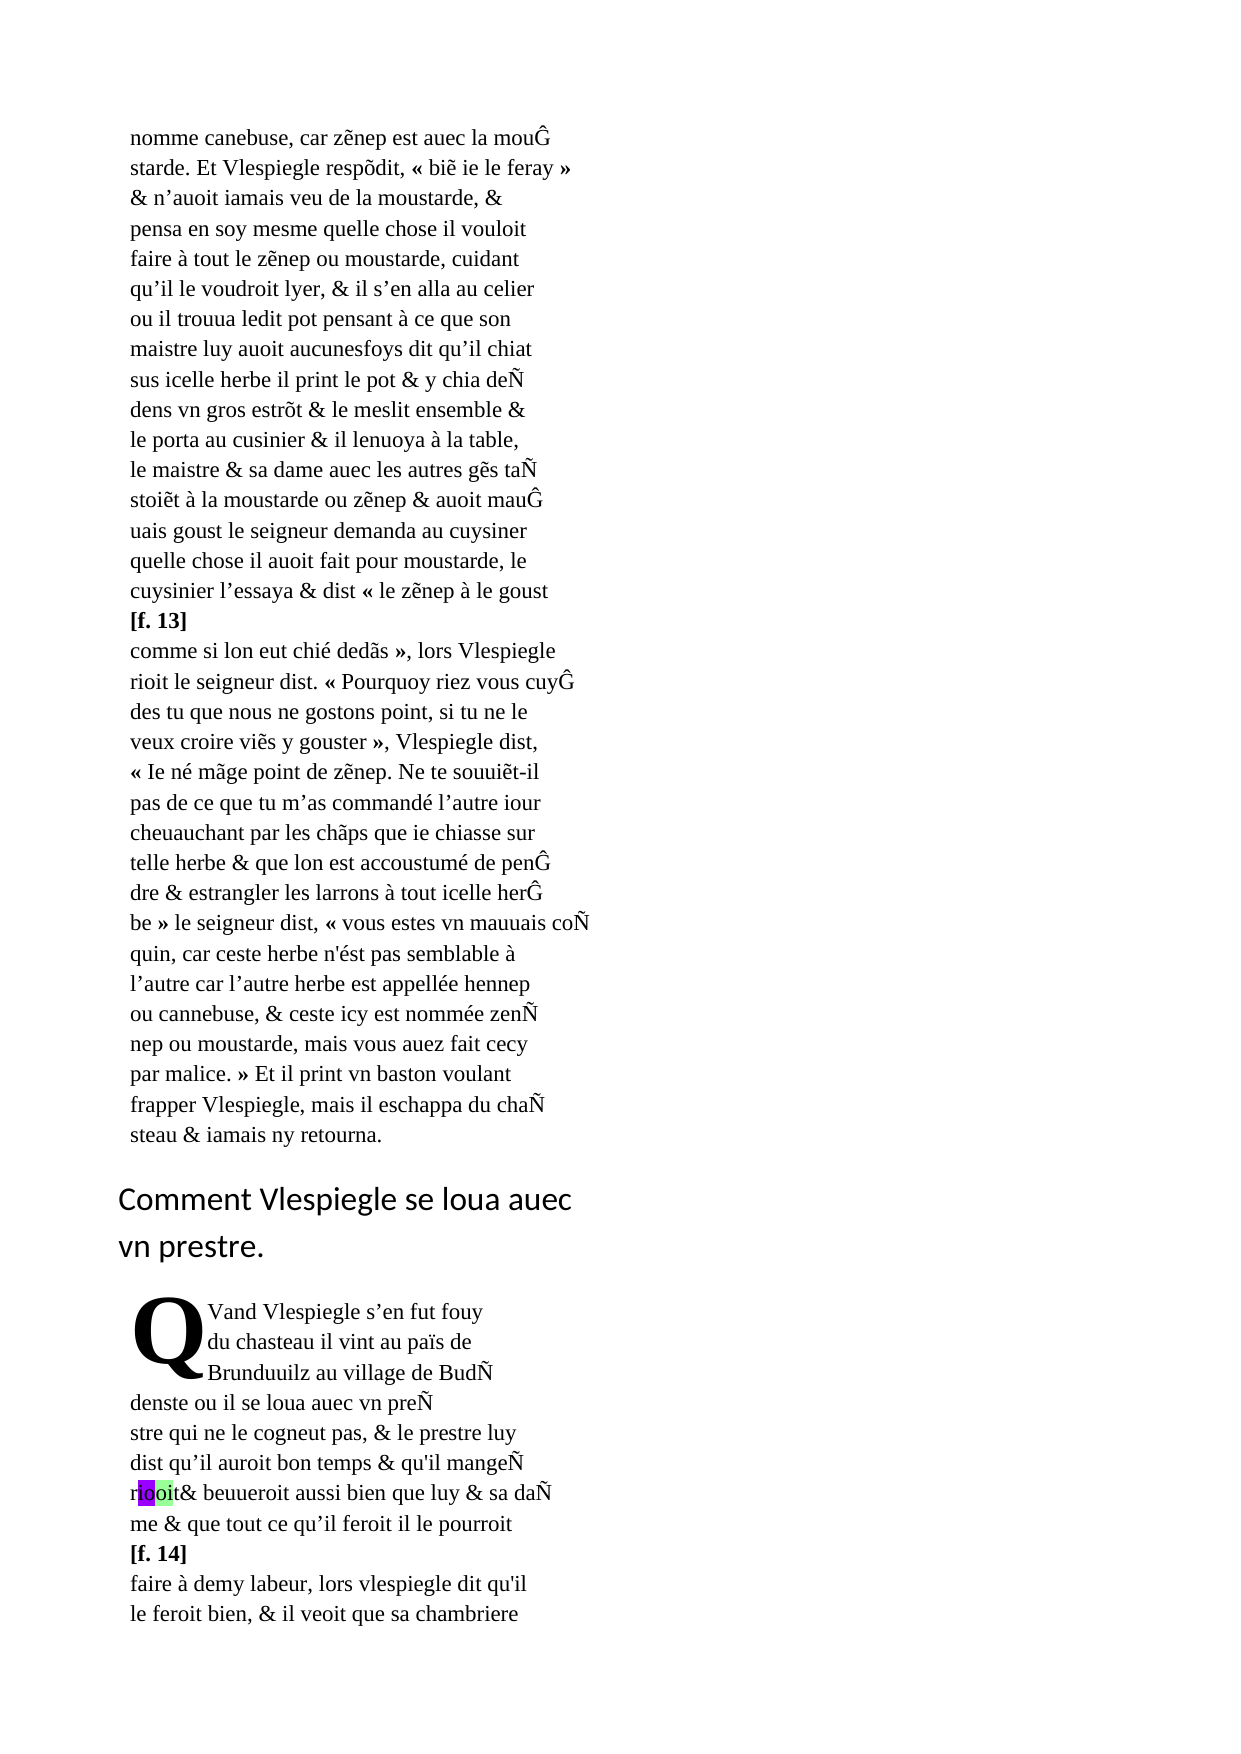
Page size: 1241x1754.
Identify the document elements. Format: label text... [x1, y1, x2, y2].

text QVand Vlespiegle s’en fut fouy du chasteau il vint au païs de Brunduuilz au village de BudÑ denste ou il se loua auec vn preÑ stre qui ne le cogneut pas, & le prestre luy dist qu’il auroit bon temps & qu'il mangeÑ riooit& beuueroit aussi bien que luy & sa daÑ me & que tout ce qu’il feroit il le pourroit [f. 14] faire à demy labeur, lors vlespiegle dit qu'il le feroit bien, & il veoit que sa chambriere [118, 1292, 1122, 1633]
text Comment Vlespiegle se loua auec vn prestre. [118, 1178, 1122, 1265]
text nomme canebuse, car zẽnep est auec la mouĜ starde. Et Vlespiegle respõdit, « biẽ ie le feray » & n’auoit iamais veu de la moustarde, & pensa en soy mesme quelle chose il vouloit faire à tout le zẽnep ou moustarde, cuidant qu’il le voudroit lyer, & il s’en alla au celier ou il trouua ledit pot pensant à ce que son maistre luy auoit aucunesfoys dit qu’il chiat sus icelle herbe il print le pot & y chia deÑ dens vn gros estrõt & le meslit ensemble & le porta au cusinier & il lenuoya à la table, le maistre & sa dame auec les autres gẽs taÑ stoiẽt à la moustarde ou zẽnep & auoit mauĜ uais goust le seigneur demanda au cuysiner quelle chose il auoit fait pour moustarde, le cuysinier l’essaya & dist « le zẽnep à le goust [f. 13] comme si lon eut chié dedãs », lors Vlespiegle rioit le seigneur dist. « Pourquoy riez vous cuyĜ des tu que nous ne gostons point, si tu ne le veux croire viẽs y gouster », Vlespiegle dist, « Ie né mãge point de zẽnep. Ne te souuiẽt-il pas de ce que tu m’as commandé l’autre iour cheuauchant par les chãps que ie chiasse sur telle herbe & que lon est accoustumé de penĜ dre & estrangler les larrons à tout icelle herĜ be » le seigneur dist, « vous estes vn mauuais coÑ quin, car ceste herbe n'ést pas semblable à l’autre car l’autre herbe est appellée hennep ou cannebuse, & ceste icy est nommée zenÑ nep ou moustarde, mais vous auez fait cecy par malice. » Et il print vn baston voulant frapper Vlespiegle, mais il eschappa du chaÑ steau & iamais ny retourna. [118, 118, 1122, 1153]
